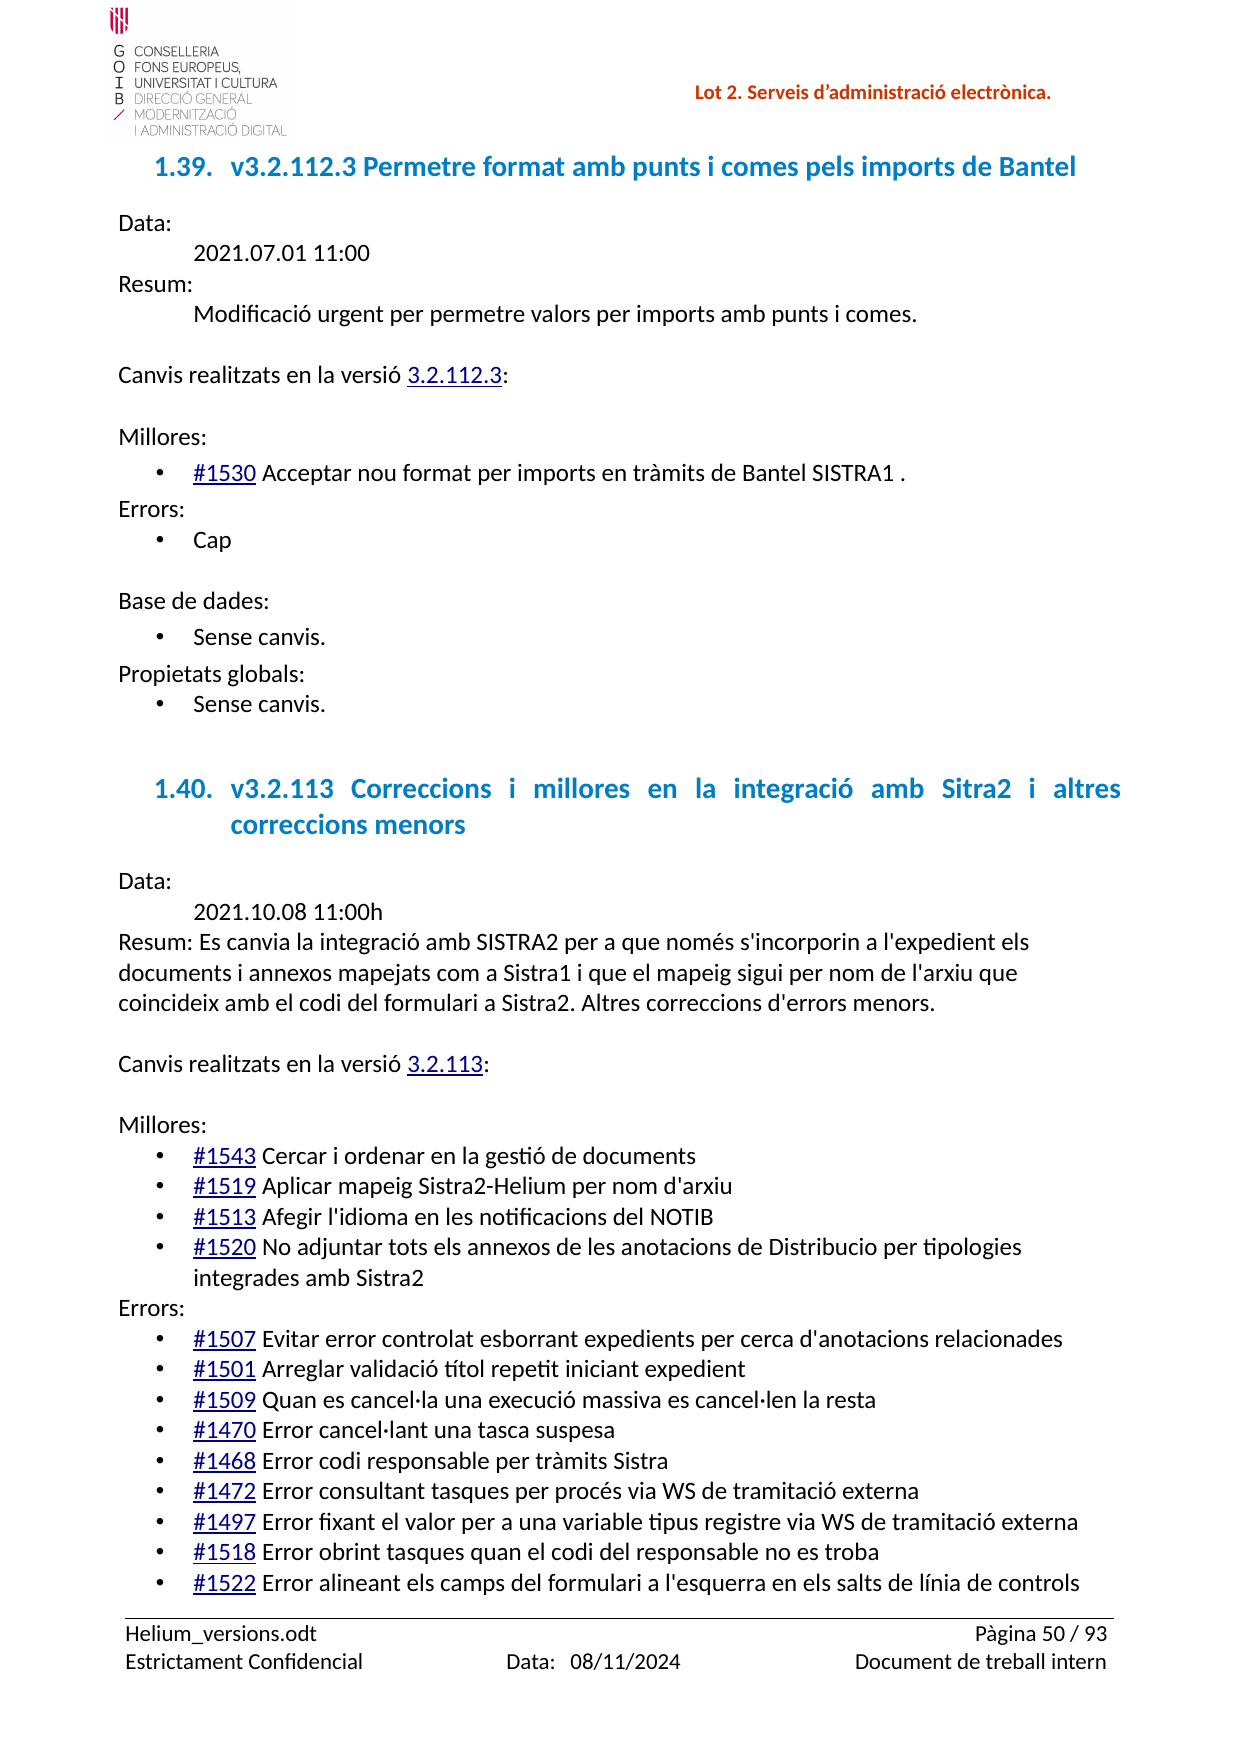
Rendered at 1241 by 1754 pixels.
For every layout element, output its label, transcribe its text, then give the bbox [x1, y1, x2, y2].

list Sense canvis. [156, 688, 1122, 719]
list #1520 No adjuntar tots els annexos de les anotacions de Distribucio per tipologies integrades amb Sistra2 [156, 1231, 1122, 1292]
text 2021.10.08 11:00h [118, 896, 1122, 926]
text Resum: [118, 268, 1122, 298]
text Data: [118, 865, 1122, 896]
list #1518 Error obrint tasques quan el codi del responsable no es troba [156, 1537, 1122, 1567]
text Data: [118, 207, 1122, 237]
text 2021.07.01 11:00 [118, 237, 1122, 268]
list #1470 Error cancel·lant una tasca suspesa [156, 1414, 1122, 1445]
list #1519 Aplicar mapeig Sistra2-Helium per nom d'arxiu [156, 1170, 1122, 1201]
subtitle v3.2.113 Correccions i millores en la integració amb Sitra2 i altres correccions menors [153, 770, 1122, 841]
list #1513 Afegir l'idioma en les notificacions del NOTIB [156, 1201, 1122, 1231]
text Canvis realitzats en la versió 3.2.113: [118, 1048, 1122, 1079]
list Sense canvis. [156, 622, 1122, 652]
list #1522 Error alineant els camps del formulari a l'esquerra en els salts de línia de controls [156, 1567, 1122, 1598]
picture [100, 0, 297, 144]
list #1497 Error fixant el valor per a una variable tipus registre via WS de tramitació externa [156, 1506, 1122, 1537]
list #1543 Cercar i ordenar en la gestió de documents [156, 1140, 1122, 1170]
text Propietats globals: [118, 658, 1122, 688]
list #1509 Quan es cancel·la una execució massiva es cancel·len la resta [156, 1384, 1122, 1414]
text Base de dades: [118, 585, 1122, 616]
text Resum: Es canvia la integració amb SISTRA2 per a que només s'incorporin a l'expedient els documents i annexos mapejats com a Sistra1 i que el mapeig sigui per nom de l'arxiu que coincideix amb el codi del formulari a Sistra2. Altres correccions d'errors menors. [118, 926, 1122, 1018]
list #1472 Error consultant tasques per procés via WS de tramitació externa [156, 1476, 1122, 1506]
subtitle v3.2.112.3 Permetre format amb punts i comes pels imports de Bantel [153, 148, 1122, 183]
text Errors: [118, 1292, 1122, 1323]
text Millores: [118, 1109, 1122, 1140]
text Modificació urgent per permetre valors per imports amb punts i comes. [118, 298, 1122, 329]
list #1468 Error codi responsable per tràmits Sistra [156, 1445, 1122, 1476]
text Millores: [118, 421, 1122, 451]
list #1530 Acceptar nou format per imports en tràmits de Bantel SISTRA1 . [156, 457, 1122, 488]
text Errors: [118, 493, 1122, 524]
list Cap [156, 524, 1122, 554]
list #1501 Arreglar validació títol repetit iniciant expedient [156, 1353, 1122, 1384]
list #1507 Evitar error controlat esborrant expedients per cerca d'anotacions relacionades [156, 1323, 1122, 1353]
text Canvis realitzats en la versió 3.2.112.3: [118, 359, 1122, 390]
